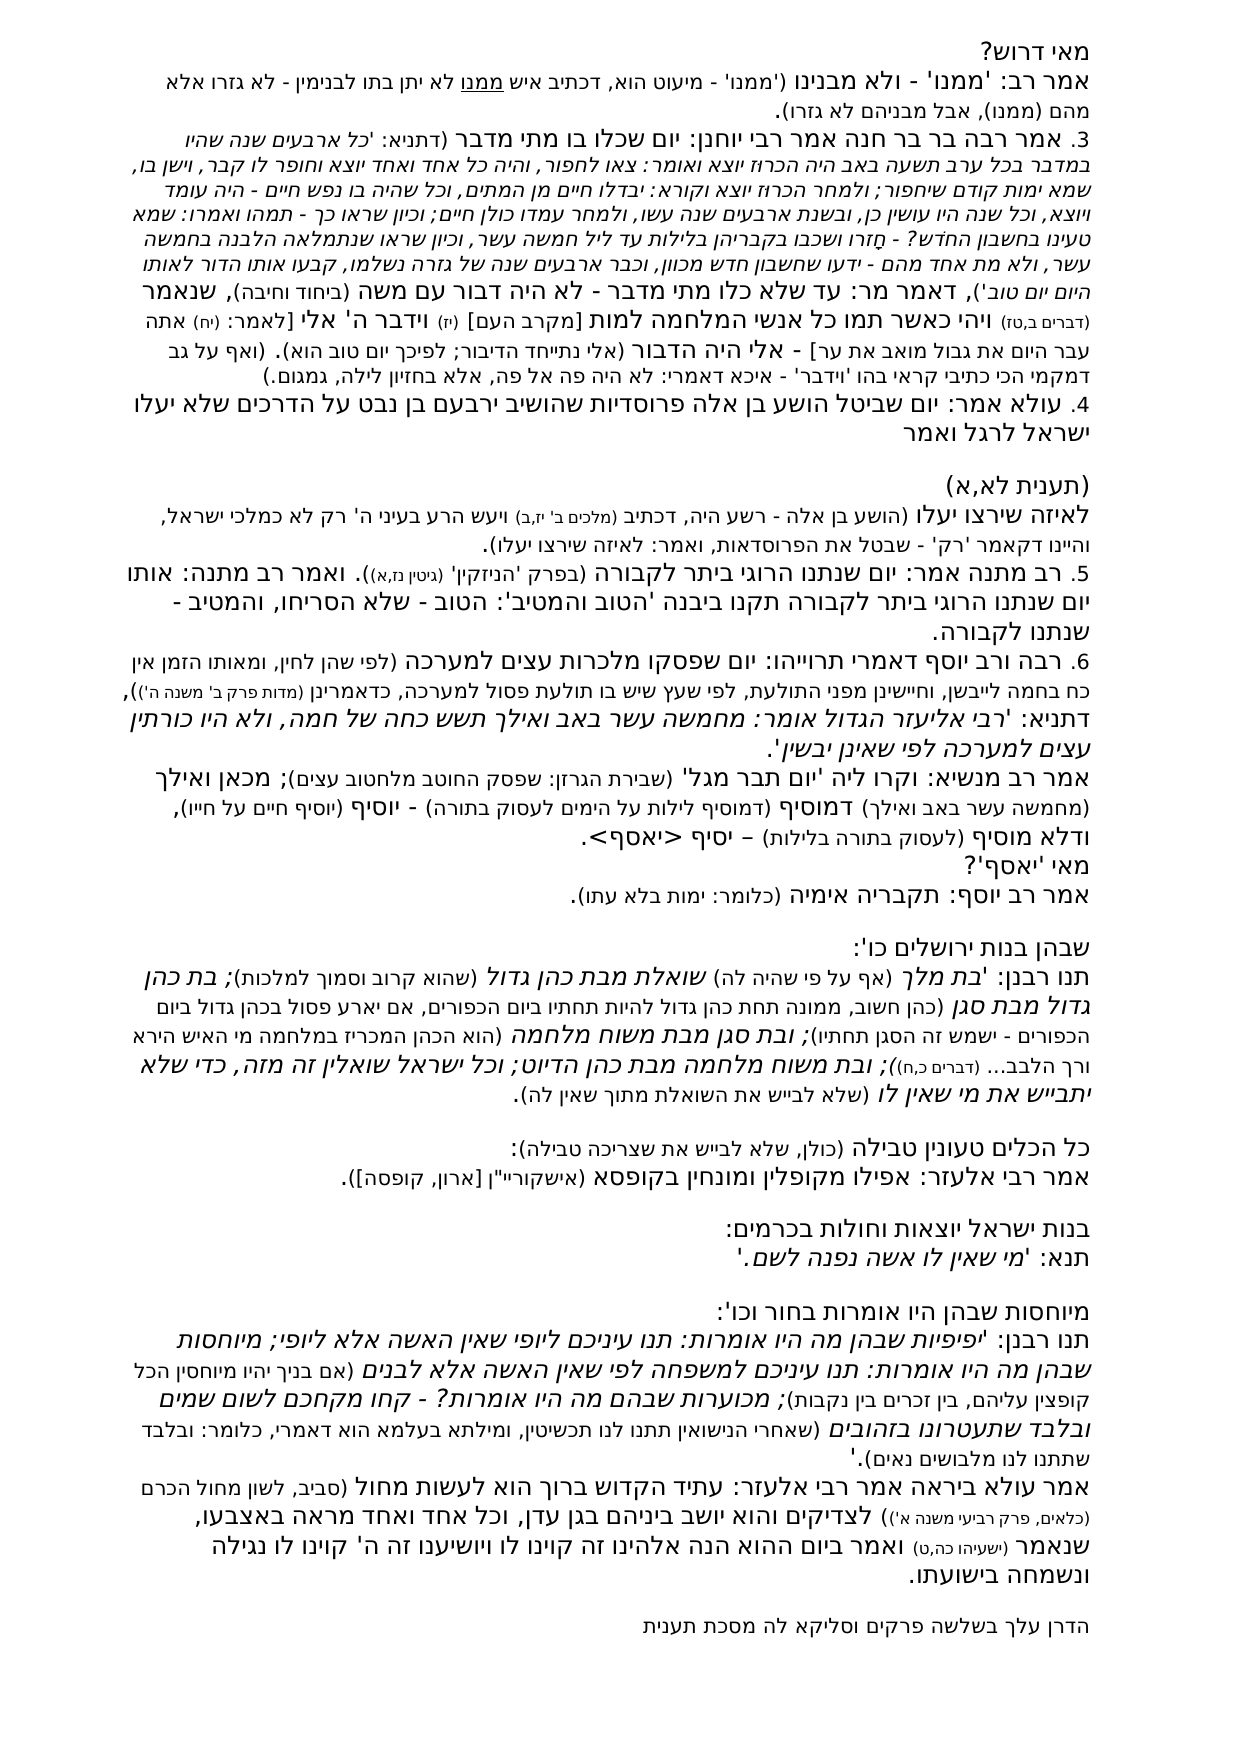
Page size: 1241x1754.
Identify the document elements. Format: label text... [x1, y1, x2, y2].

text (תענית לא,א) [120, 471, 1090, 500]
text תנו רבנן: 'יפיפיות שבהן מה היו אומרות: תנו עיניכם ליופי שאין האשה אלא ליופי; מיוחסות שבהן מה היו אומרות: תנו עיניכם למשפחה לפי שאין האשה אלא לבנים (אם בניך יהיו מיוחסין הכל קופצין עליהם, בין זכרים בין נקבות); מכוערות שבהם מה היו אומרות? - קחו מקחכם לשום שמים ובלבד שתעטרונו בזהובים (שאחרי הנישואין תתנו לנו תכשיטין, ומילתא בעלמא הוא דאמרי, כלומר: ובלבד שתתנו לנו מלבושים נאים).' [120, 1326, 1090, 1472]
text אמר רב מנשיא: וקרו ליה 'יום תבר מגל' (שבירת הגרזן: שפסק החוטב מלחטוב עצים); מכאן ואילך (מחמשה עשר באב ואילך) דמוסיף (דמוסיף לילות על הימים לעסוק בתורה) - יוסיף (יוסיף חיים על חייו), ודלא מוסיף (לעסוק בתורה בלילות) – יסיף <יאסף>. [120, 763, 1090, 851]
text מיוחסות שבהן היו אומרות בחור וכו': [120, 1297, 1090, 1326]
text אמר רב: 'ממנו' - ולא מבנינו ('ממנו' - מיעוט הוא, דכתיב איש ממנו לא יתן בתו לבנימין - לא גזרו אלא מהם (ממנו), אבל מבניהם לא גזרו). [120, 66, 1090, 124]
text בנות ישראל יוצאות וחולות בכרמים: [120, 1215, 1090, 1244]
text כל הכלים טעונין טבילה (כולן, שלא לבייש את שצריכה טבילה): [120, 1133, 1090, 1162]
text מאי 'יאסף'? [120, 851, 1090, 880]
text אמר רב יוסף: תקבריה אימיה (כלומר: ימות בלא עתו). [120, 880, 1090, 909]
text אמר רבי אלעזר: אפילו מקופלין ומונחין בקופסא (אישקוריי"ן [ארון, קופסה]). [120, 1162, 1090, 1191]
text תנו רבנן: 'בת מלך (אף על פי שהיה לה) שואלת מבת כהן גדול (שהוא קרוב וסמוך למלכות); בת כהן גדול מבת סגן (כהן חשוב, ממונה תחת כהן גדול להיות תחתיו ביום הכפורים, אם יארע פסול בכהן גדול ביום הכפורים - ישמש זה הסגן תחתיו); ובת סגן מבת משוח מלחמה (הוא הכהן המכריז במלחמה מי האיש הירא ורך הלבב... (דברים כ,ח)); ובת משוח מלחמה מבת כהן הדיוט; וכל ישראל שואלין זה מזה, כדי שלא יתבייש את מי שאין לו (שלא לבייש את השואלת מתוך שאין לה). [120, 962, 1090, 1109]
text תנא: 'מי שאין לו אשה נפנה לשם.' [120, 1244, 1090, 1273]
text 6. רבה ורב יוסף דאמרי תרוייהו: יום שפסקו מלכרות עצים למערכה (לפי שהן לחין, ומאותו הזמן אין כח בחמה לייבשן, וחיישינן מפני התולעת, לפי שעץ שיש בו תולעת פסול למערכה, כדאמרינן (מדות פרק ב' משנה ה')), דתניא: 'רבי אליעזר הגדול אומר: מחמשה עשר באב ואילך תשש כחה של חמה, ולא היו כורתין עצים למערכה לפי שאינן יבשין'. [120, 646, 1090, 763]
text שבהן בנות ירושלים כו': [120, 933, 1090, 962]
text הדרן עלך בשלשה פרקים וסליקא לה מסכת תענית [120, 1614, 1090, 1638]
text 3. אמר רבה בר בר חנה אמר רבי יוחנן: יום שכלו בו מתי מדבר (דתניא: 'כל ארבעים שנה שהיו במדבר בכל ערב תשעה באב היה הכרוּז יוצא ואומר: צאו לחפור, והיה כל אחד ואחד יוצא וחופר לו קבר, וישן בו, שמא ימות קודם שיחפור; ולמחר הכרוּז יוצא וקורא: יבדלו חיים מן המתים, וכל שהיה בו נפש חיים - היה עומד ויוצא, וכל שנה היו עושין כן, ובשנת ארבעים שנה עשו, ולמחר עמדו כולן חיים; וכיון שראו כך - תמהו ואמרו: שמא טעינו בחשבון החֹדש? - חָזרו ושכבו בקבריהן בלילות עד ליל חמשה עשר, וכיון שראו שנתמלאה הלבנה בחמשה עשר, ולא מת אחד מהם - ידעו שחשבון חדש מכוון, וכבר ארבעים שנה של גזרה נשלמו, קבעו אותו הדור לאותו היום יום טוב'), דאמר מר: עד שלא כלו מתי מדבר - לא היה דבור עם משה (ביחוד וחיבה), שנאמר (דברים ב,טז) ויהי כאשר תמו כל אנשי המלחמה למות [מקרב העם] (יז) וידבר ה' אלי [לאמר: (יח) אתה עבר היום את גבול מואב את ער] - אלי היה הדבור (אלי נתייחד הדיבור; לפיכך יום טוב הוא). (ואף על גב דמקמי הכי כתיבי קראי בהו 'וידבר' - איכא דאמרי: לא היה פה אל פה, אלא בחזיון לילה, גמגום.) [120, 124, 1090, 389]
text 4. עולא אמר: יום שביטל הושע בן אלה פרוסדיות שהושיב ירבעם בן נבט על הדרכים שלא יעלו ישראל לרגל ואמר [120, 389, 1090, 447]
text 5. רב מתנה אמר: יום שנתנו הרוגי ביתר לקבורה (בפרק 'הניזקין' (גיטין נז,א)). ואמר רב מתנה: אותו יום שנתנו הרוגי ביתר לקבורה תקנו ביבנה 'הטוב והמטיב': הטוב - שלא הסריחו, והמטיב - שנתנו לקבורה. [120, 558, 1090, 646]
text אמר עולא ביראה אמר רבי אלעזר: עתיד הקדוש ברוך הוא לעשות מחול (סביב, לשון מחול הכרם (כלאים, פרק רביעי משנה א')) לצדיקים והוא יושב ביניהם בגן עדן, וכל אחד ואחד מראה באצבעו, שנאמר (ישעיהו כה,ט) ואמר ביום ההוא הנה אלהינו זה קוינו לו ויושיענו זה ה' קוינו לו נגילה ונשמחה בישועתו. [120, 1472, 1090, 1589]
text לאיזה שירצו יעלו (הושע בן אלה - רשע היה, דכתיב (מלכים ב' יז,ב) ויעש הרע בעיני ה' רק לא כמלכי ישראל, והיינו דקאמר 'רק' - שבטל את הפרוסדאות, ואמר: לאיזה שירצו יעלו). [120, 500, 1090, 558]
text מאי דרוש? [120, 37, 1090, 66]
